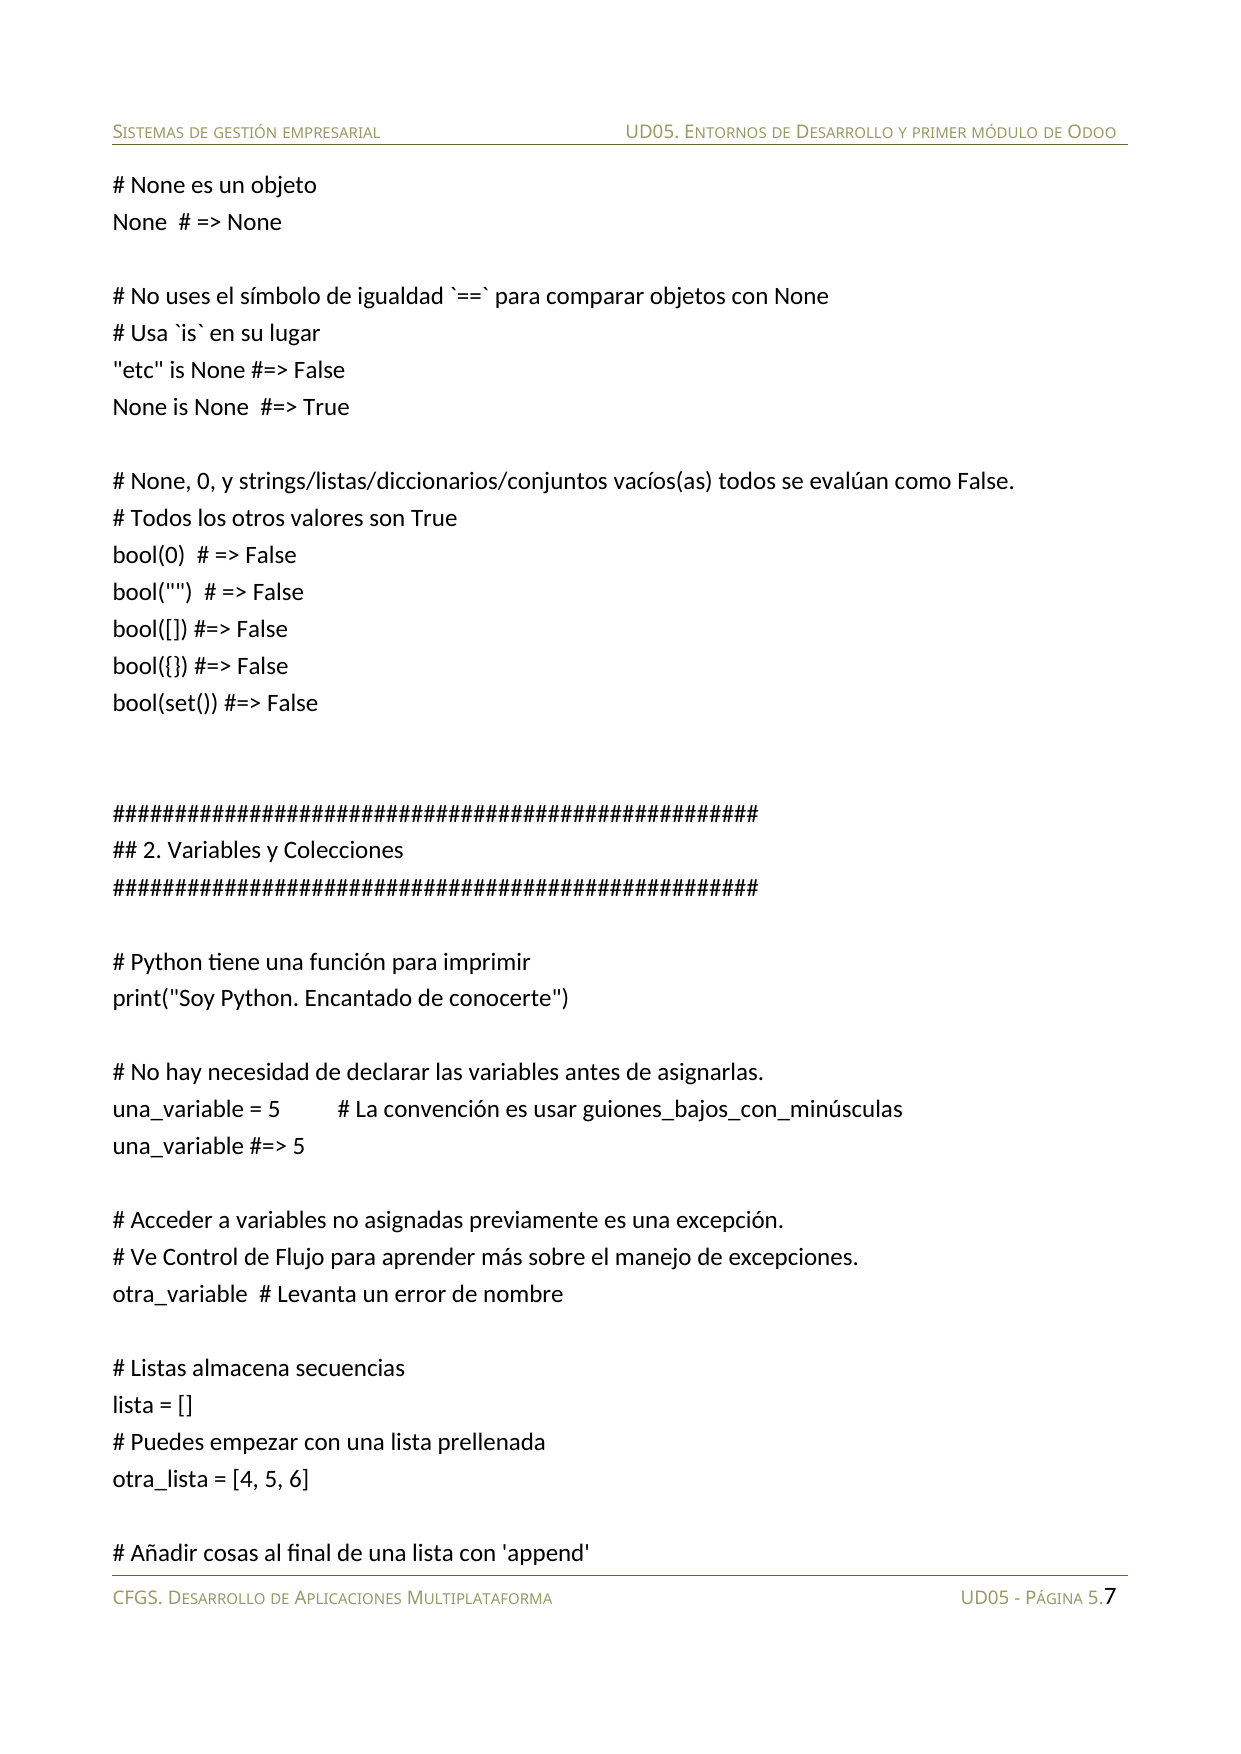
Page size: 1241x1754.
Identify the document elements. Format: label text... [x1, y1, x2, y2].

text # No hay necesidad de declarar las variables antes de asignarlas. [112, 1057, 1128, 1087]
text # Puedes empezar con una lista prellenada [112, 1426, 1128, 1457]
text # Ve Control de Flujo para aprender más sobre el manejo de excepciones. [112, 1241, 1128, 1272]
text otra_lista = [4, 5, 6] [112, 1463, 1128, 1494]
text bool(0) # => False [112, 539, 1128, 569]
text bool({}) #=> False [112, 650, 1128, 680]
text una_variable = 5 # La convención es usar guiones_bajos_con_minúsculas [112, 1093, 1128, 1124]
text # Usa `is` en su lugar [112, 317, 1128, 347]
text # Python tiene una función para imprimir [112, 946, 1128, 976]
text bool(set()) #=> False [112, 687, 1128, 717]
text "etc" is None #=> False [112, 354, 1128, 384]
text None # => None [112, 206, 1128, 237]
text # None es un objeto [112, 169, 1128, 199]
text una_variable #=> 5 [112, 1131, 1128, 1161]
text # Todos los otros valores son True [112, 502, 1128, 532]
text bool("") # => False [112, 576, 1128, 606]
text None is None #=> True [112, 391, 1128, 421]
text lista = [] [112, 1389, 1128, 1420]
text ## 2. Variables y Colecciones [112, 835, 1128, 865]
text otra_variable # Levanta un error de nombre [112, 1278, 1128, 1309]
text # Listas almacena secuencias [112, 1352, 1128, 1383]
text print("Soy Python. Encantado de conocerte") [112, 983, 1128, 1013]
text bool([]) #=> False [112, 613, 1128, 643]
text #################################################### [112, 872, 1128, 902]
text # Añadir cosas al final de una lista con 'append' [112, 1537, 1128, 1568]
text # Acceder a variables no asignadas previamente es una excepción. [112, 1204, 1128, 1235]
text # No uses el símbolo de igualdad `==` para comparar objetos con None [112, 280, 1128, 311]
text #################################################### [112, 798, 1128, 828]
text # None, 0, y strings/listas/diccionarios/conjuntos vacíos(as) todos se evalúan como False. [112, 465, 1128, 495]
